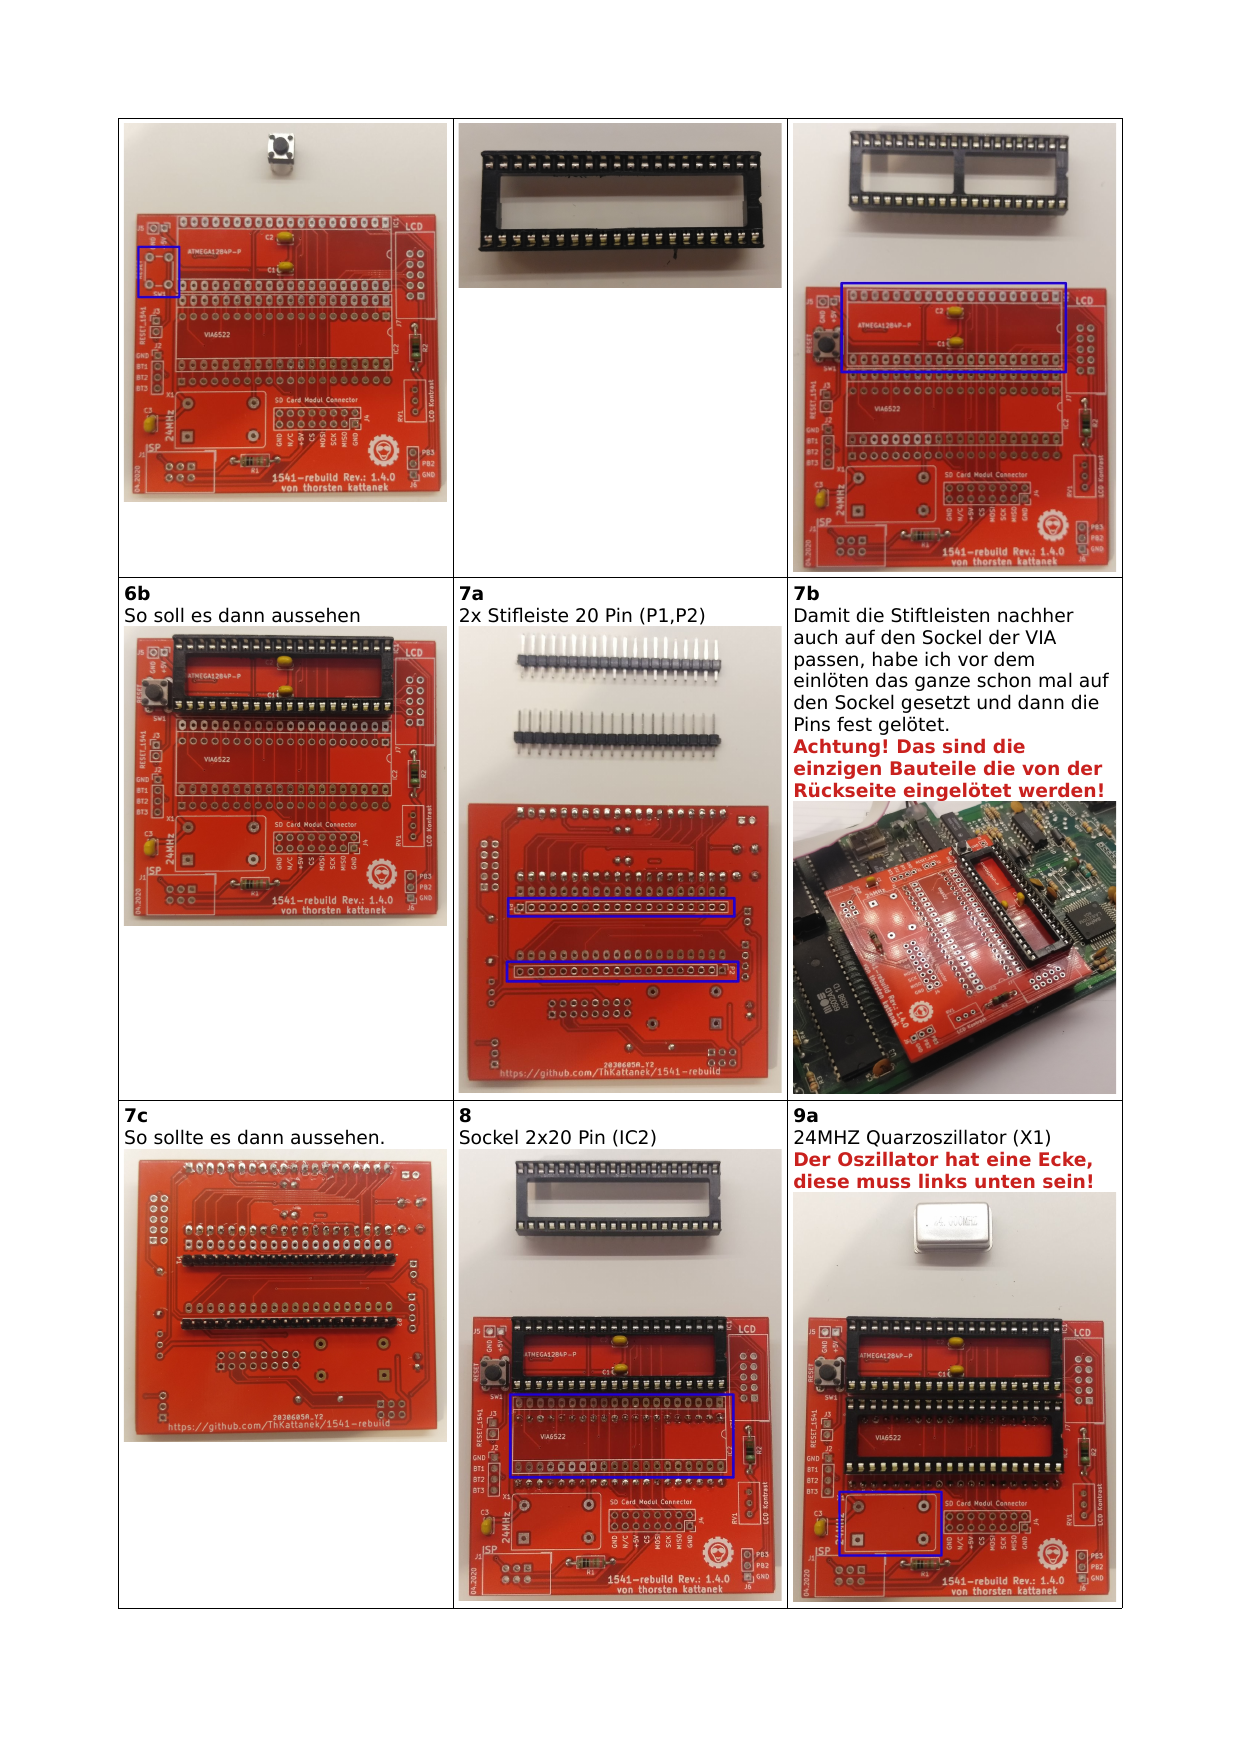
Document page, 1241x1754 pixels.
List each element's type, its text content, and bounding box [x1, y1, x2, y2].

table_cell 6b So soll es dann aussehen [119, 578, 453, 1099]
picture [458, 1149, 782, 1601]
picture [123, 1149, 447, 1442]
picture [793, 123, 1117, 572]
picture [123, 123, 447, 502]
picture [458, 626, 782, 1093]
table_cell [788, 119, 1122, 577]
picture [123, 626, 447, 926]
picture [793, 801, 1117, 1094]
table_cell 7c So sollte es dann aussehen. [119, 1101, 453, 1607]
table_cell 7a 2x Stifleiste 20 Pin (P1,P2) [454, 578, 787, 1099]
picture [458, 123, 782, 288]
table_cell 9a 24MHZ Quarzoszillator (X1) Der Oszillator hat eine Ecke, diese muss links unten sein! [788, 1101, 1122, 1607]
table_cell 8 Sockel 2x20 Pin (IC2) [454, 1101, 787, 1607]
table_cell 7b Damit die Stiftleisten nachher auch auf den Sockel der VIA passen, habe ich vor dem einlöten das ganze schon mal auf den Sockel gesetzt und dann die Pins fest gelötet. Achtung! Das sind die einzigen Bauteile die von der Rückseite eingelötet werden! [788, 578, 1122, 1099]
picture [793, 1192, 1117, 1602]
table_cell [454, 119, 787, 577]
table_cell [119, 119, 453, 577]
